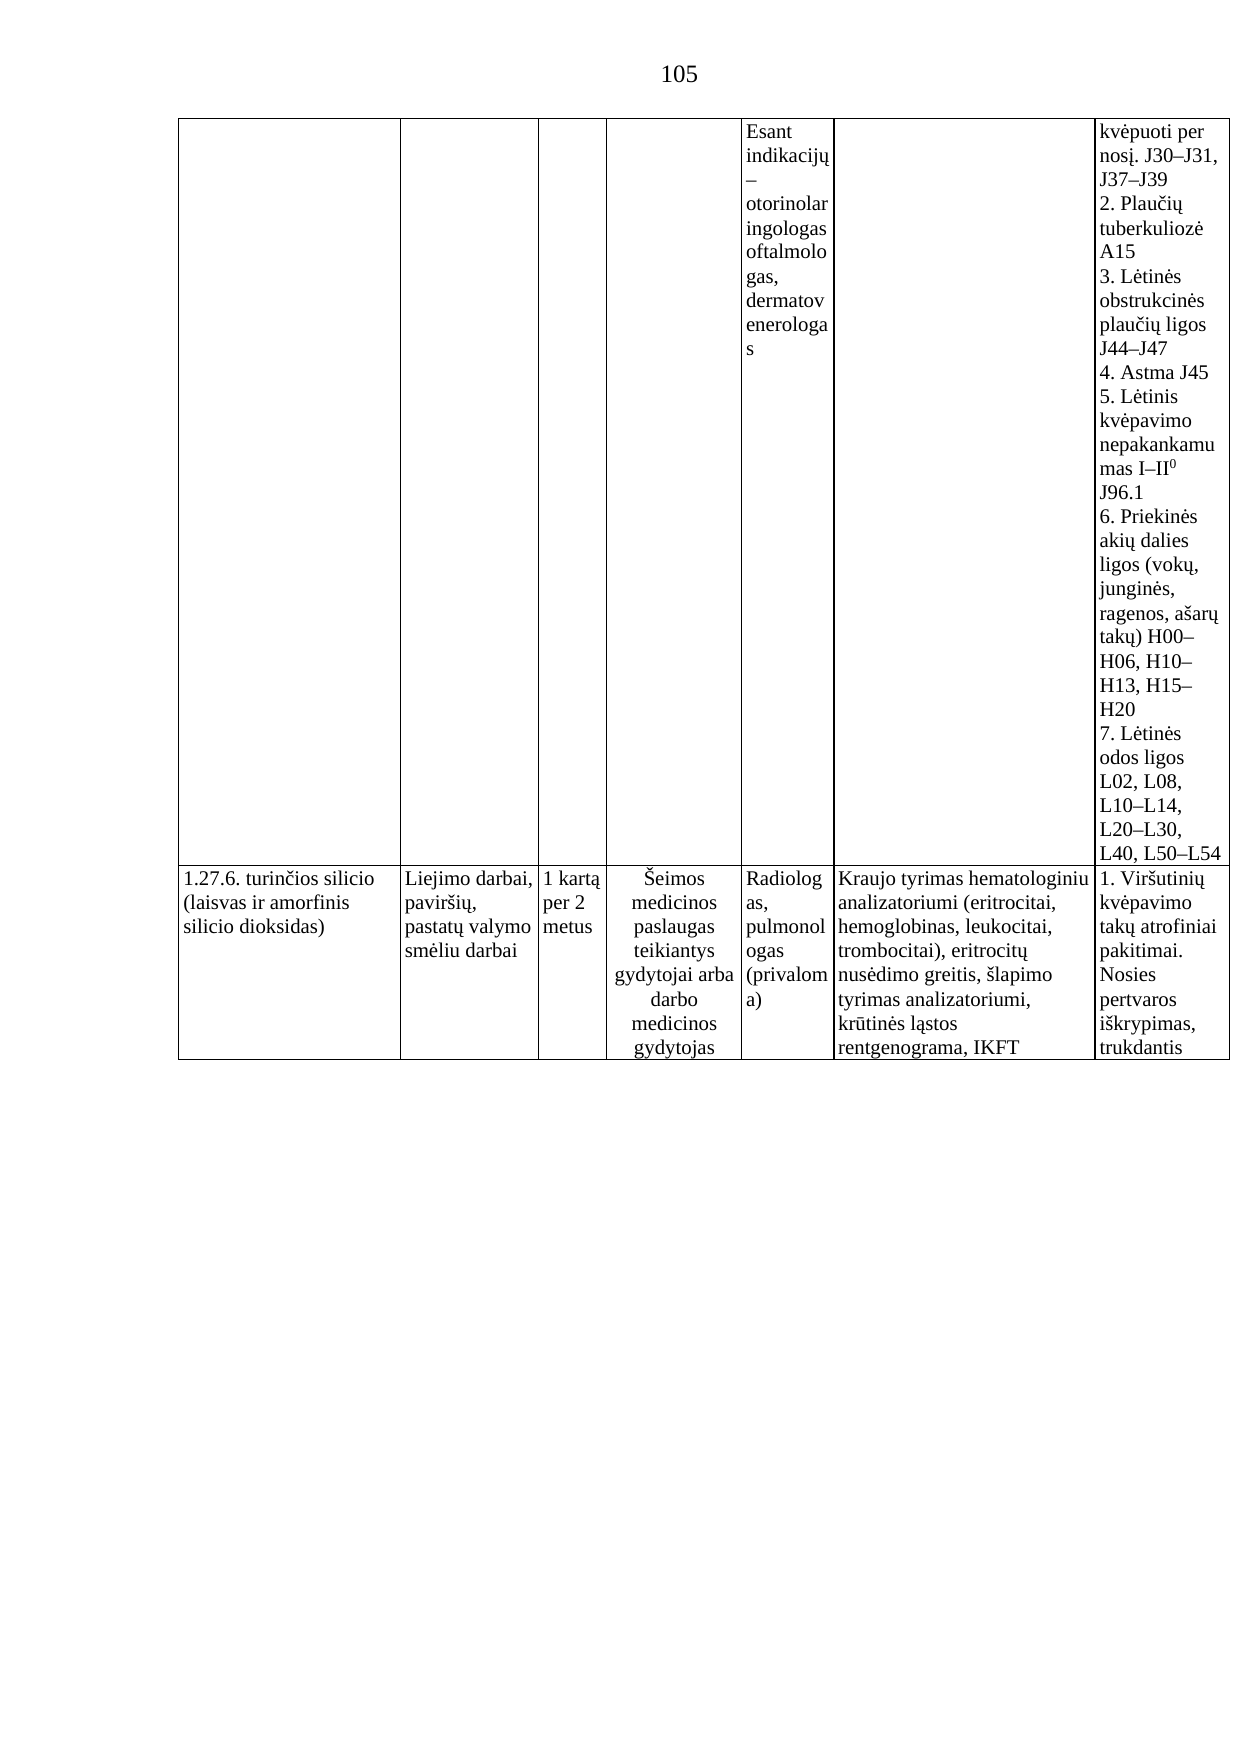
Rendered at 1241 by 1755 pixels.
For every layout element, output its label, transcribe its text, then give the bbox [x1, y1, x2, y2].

table_cell Liejimo darbai, paviršių, pastatų valymo smėliu darbai [401, 866, 538, 1059]
table_cell [179, 119, 400, 865]
table_cell 1.27.6. turinčios silicio (laisvas ir amorfinis silicio dioksidas) [179, 866, 400, 1059]
table_cell [170, 118, 178, 865]
table_cell Kraujo tyrimas hematologiniu analizatoriumi (eritrocitai, hemoglobinas, leukocitai, trombocitai), eritrocitų nusėdimo greitis, šlapimo tyrimas analizatoriumi, krūtinės ląstos rentgenograma, IKFT [835, 866, 1094, 1059]
table_cell [835, 119, 1094, 865]
table_cell [607, 119, 741, 865]
table_cell kvėpuoti per nosį. J30–J31, J37–J39 2. Plaučių tuberkuliozė A15 3. Lėtinės obstrukcinės plaučių ligos J44–J47 4. Astma J45 5. Lėtinis kvėpavimo nepakankamumas I–II0 J96.1 6. Priekinės akių dalies ligos (vokų, junginės, ragenos, ašarų takų) H00–H06, H10–H13, H15–H20 7. Lėtinės odos ligos L02, L08, L10–L14, L20–L30, L40, L50–L54 [1096, 119, 1229, 865]
table_cell Esant indikacijų – otorinolaringologas oftalmologas, dermatovenerologas [742, 119, 833, 865]
table_cell 1 kartą per 2 metus [539, 866, 606, 1059]
table_cell [539, 119, 606, 865]
table_cell Radiologas, pulmonologas (privaloma) [742, 866, 833, 1059]
table_cell [170, 865, 178, 1059]
table_cell [401, 119, 538, 865]
table_cell 1. Viršutinių kvėpavimo takų atrofiniai pakitimai. Nosies pertvaros iškrypimas, trukdantis [1096, 866, 1229, 1059]
table_cell Šeimos medicinos paslaugas teikiantys gydytojai arba darbo medicinos gydytojas [607, 866, 741, 1059]
